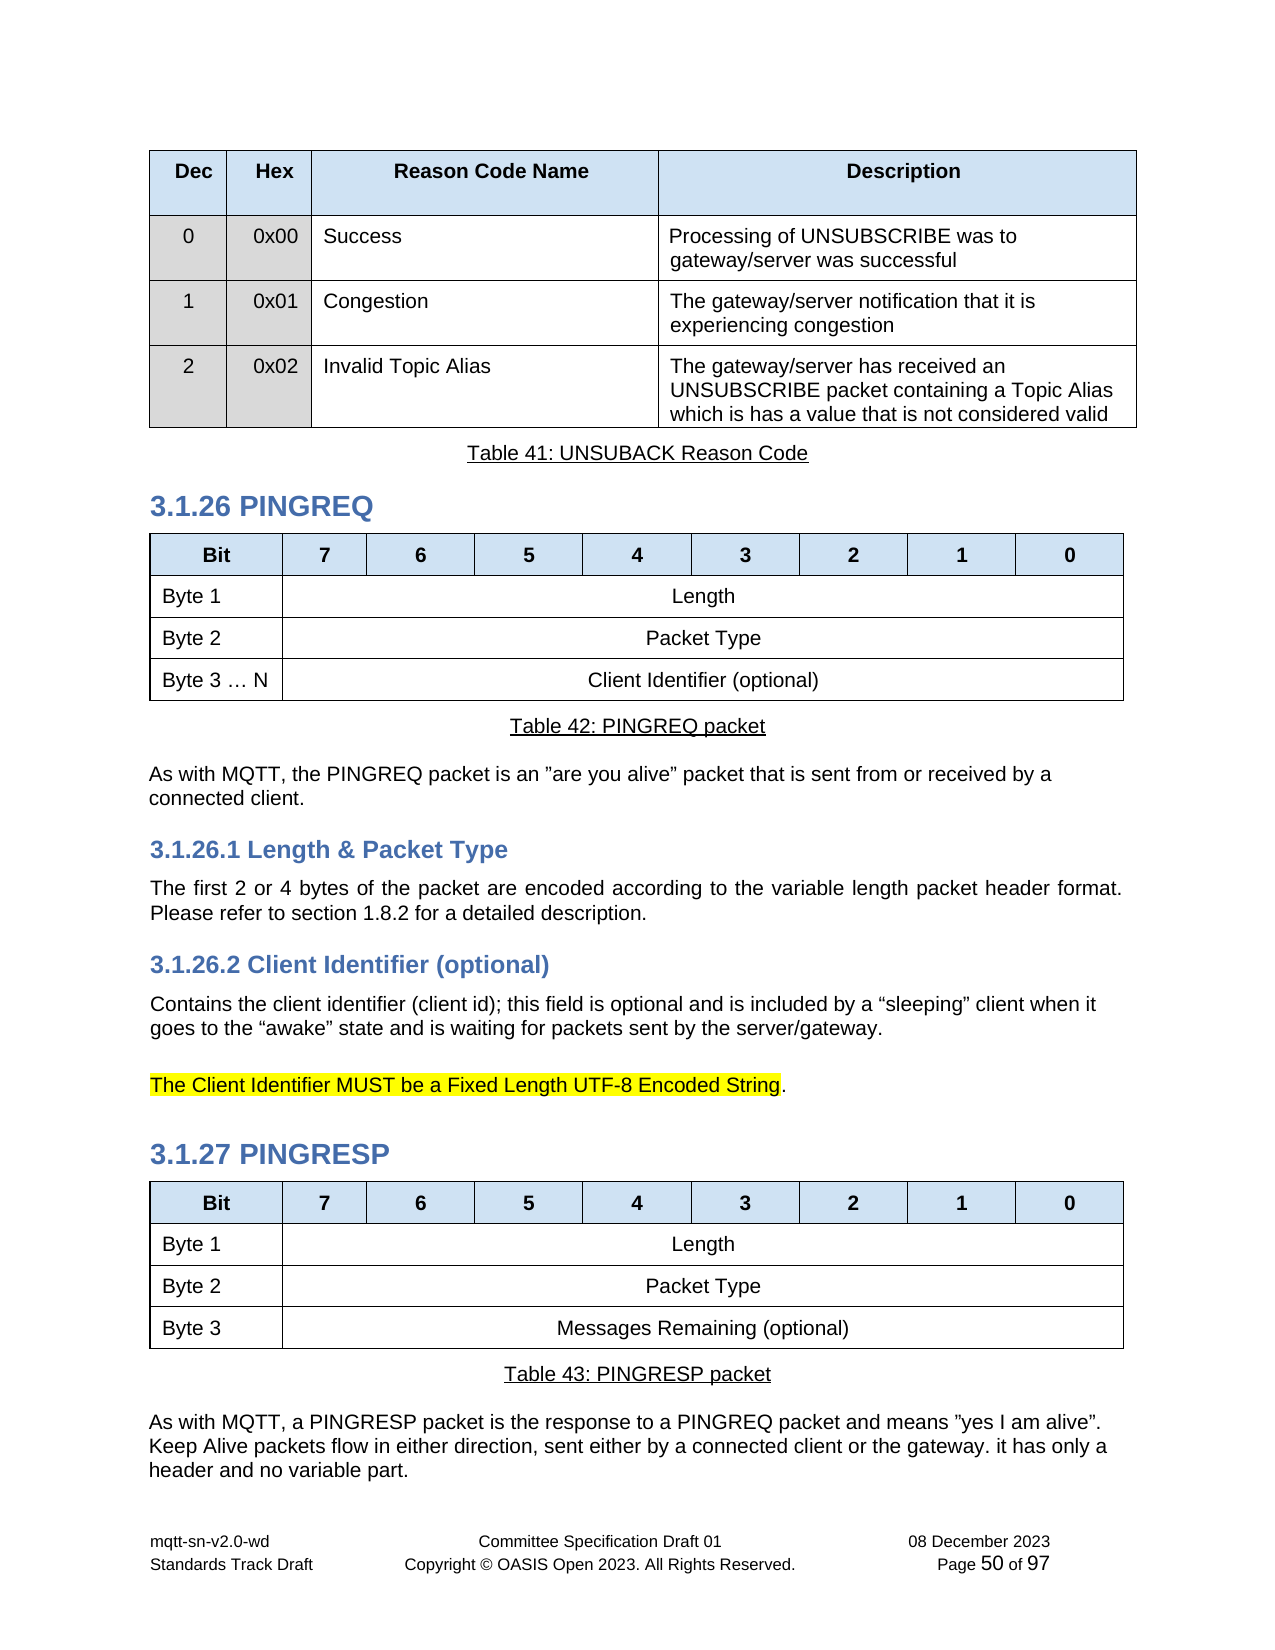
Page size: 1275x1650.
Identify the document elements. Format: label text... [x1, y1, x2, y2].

table_cell Processing of UNSUBSCRIBE was to gateway/server was successful [659, 216, 1136, 280]
table_cell Byte 2 [151, 1266, 282, 1306]
table_cell The gateway/server has received an UNSUBSCRIBE packet containing a Topic Alias which is has a value that is not considered valid [659, 346, 1136, 427]
table_cell Byte 1 [151, 1224, 282, 1264]
text The Client Identifier MUST be a Fixed Length UTF-8 Encoded String. [150, 1072, 1125, 1096]
table_header 5 [475, 1182, 582, 1223]
text Table 42: PINGREQ packet [150, 713, 1125, 737]
table_cell 2 [150, 346, 226, 427]
table_cell Success [312, 216, 658, 280]
table_cell Messages Remaining (optional) [283, 1307, 1123, 1348]
table_cell 0 [150, 216, 226, 280]
table_cell Client Identifier (optional) [283, 659, 1123, 700]
subtitle 3.1.26 PINGREQ [150, 489, 1125, 523]
text Table 41: UNSUBACK Reason Code [150, 441, 1125, 465]
table_header Bit [151, 534, 282, 575]
table_header 6 [367, 1182, 474, 1223]
subtitle 3.1.27 PINGRESP [150, 1137, 1124, 1171]
table_header 4 [583, 1182, 691, 1223]
table_cell Byte 3 [151, 1307, 282, 1348]
table_cell Length [283, 576, 1123, 617]
table_header 0 [1016, 534, 1123, 575]
table_header 6 [367, 534, 474, 575]
text Contains the client identifier (client id); this field is optional and is included by a “sleeping” client when it goes to the “awake” state and is waiting for packets sent by the server/gateway. [150, 992, 1124, 1040]
text The first 2 or 4 bytes of the packet are encoded according to the variable length packet header format. Please refer to section 1.8.2 for a detailed description. [150, 876, 1124, 925]
text As with MQTT, a PINGRESP packet is the response to a PINGREQ packet and means ”yes I am alive”. Keep Alive packets flow in either direction, sent either by a connected client or the gateway. it has only a header and no variable part. [148, 1410, 1124, 1482]
table_header Bit [151, 1182, 282, 1223]
table_header 4 [583, 534, 691, 575]
table_header 0 [1016, 1182, 1123, 1223]
table_cell Packet Type [283, 618, 1123, 658]
table_cell Congestion [312, 281, 658, 345]
table_header 2 [800, 1182, 907, 1223]
table_cell 0x01 [227, 281, 311, 345]
table_cell Invalid Topic Alias [312, 346, 658, 427]
text Table 43: PINGRESP packet [150, 1361, 1125, 1385]
table_header Dec [150, 151, 226, 215]
table_header 2 [800, 534, 907, 575]
table_cell Byte 1 [151, 576, 282, 617]
table_cell 1 [150, 281, 226, 345]
table_header 3 [692, 534, 799, 575]
table_header 1 [908, 1182, 1015, 1223]
table_header 1 [908, 534, 1015, 575]
table_cell The gateway/server notification that it is experiencing congestion [659, 281, 1136, 345]
table_header 7 [283, 1182, 366, 1223]
table_header 3 [692, 1182, 799, 1223]
table_cell 0x02 [227, 346, 311, 427]
table_cell Byte 3 … N [151, 659, 282, 700]
table_header Reason Code Name [312, 151, 658, 215]
table_cell Length [283, 1224, 1123, 1264]
table_cell Packet Type [283, 1266, 1123, 1306]
table_header 7 [283, 534, 366, 575]
table_cell Byte 2 [151, 618, 282, 658]
table_cell 0x00 [227, 216, 311, 280]
table_header 5 [475, 534, 582, 575]
table_header Hex [227, 151, 311, 215]
text As with MQTT, the PINGREQ packet is an ”are you alive” packet that is sent from or received by a connected client. [148, 762, 1124, 810]
subtitle 3.1.26.2 Client Identifier (optional) [150, 950, 1124, 979]
subtitle 3.1.26.1 Length & Packet Type [150, 835, 1124, 864]
table_header Description [659, 151, 1136, 215]
